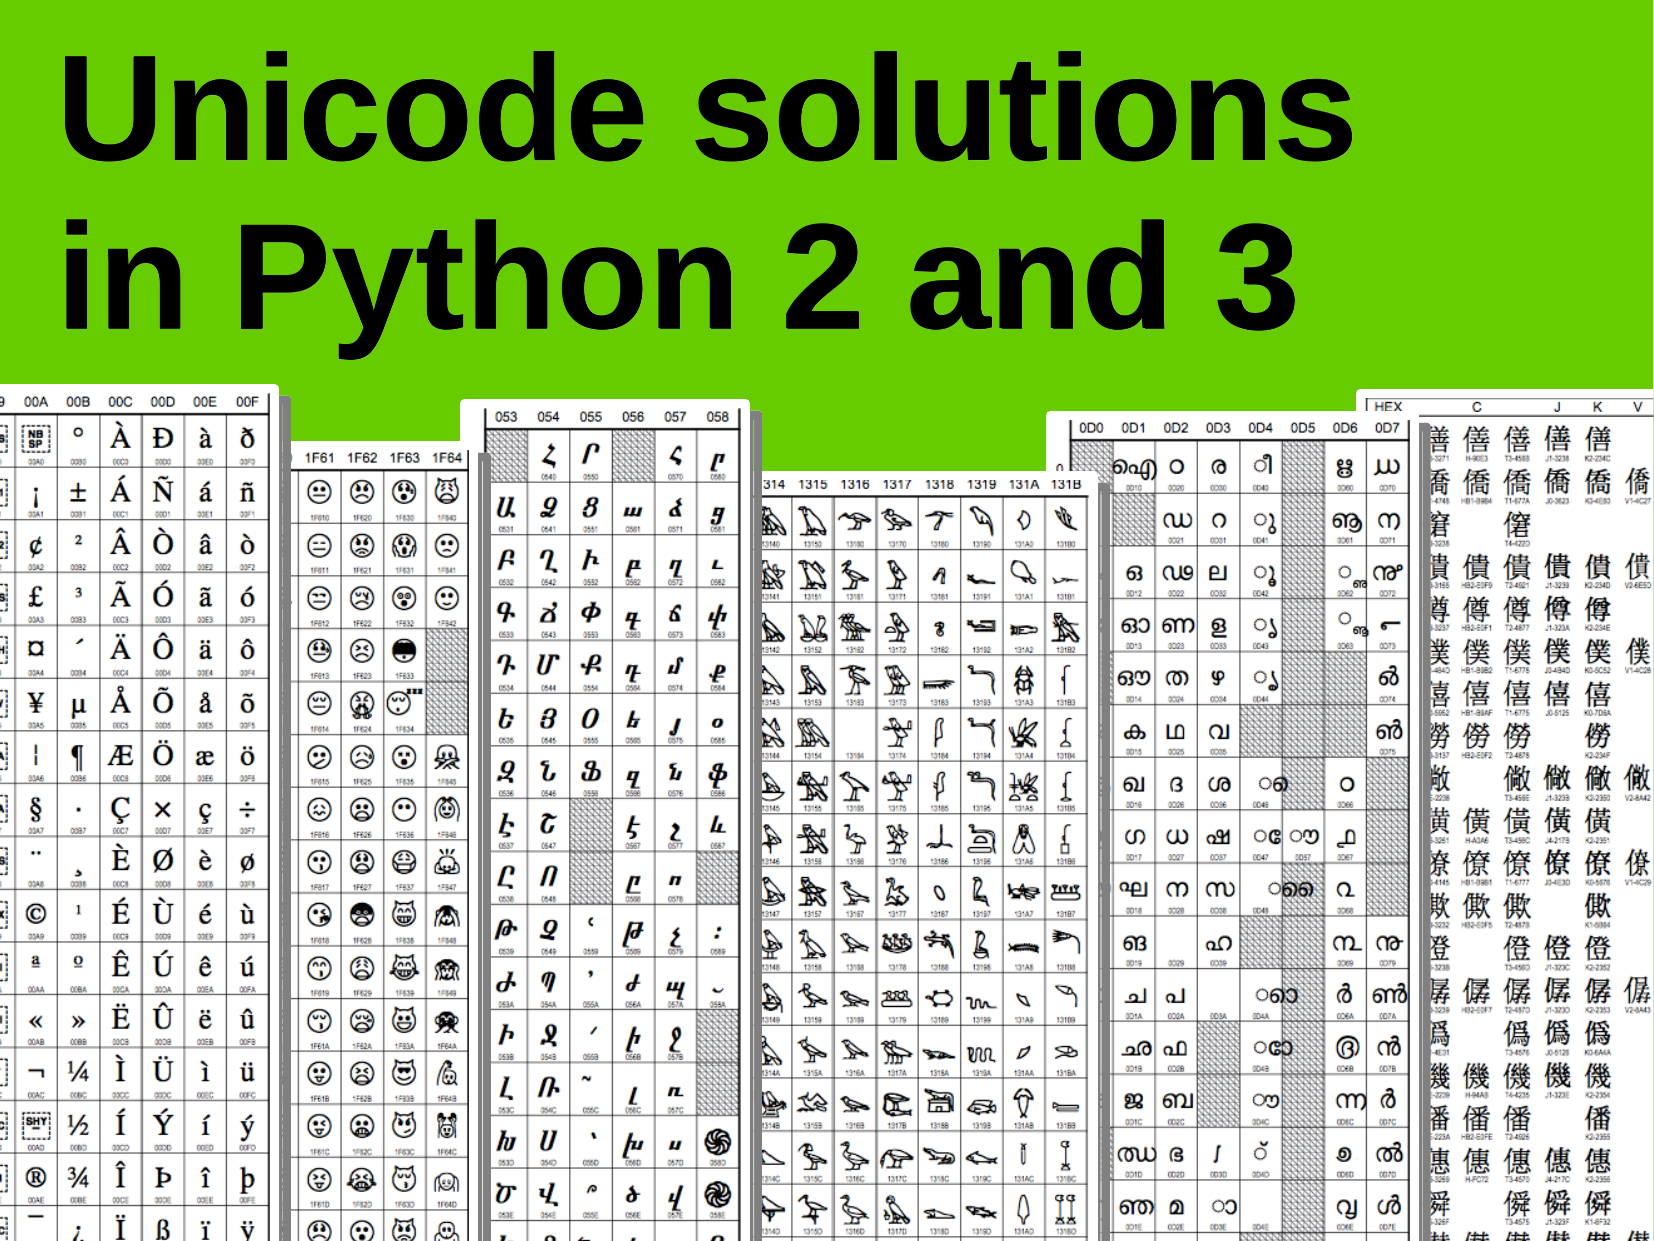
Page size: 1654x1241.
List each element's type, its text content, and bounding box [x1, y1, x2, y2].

picture [1365, 397, 1654, 1241]
picture [291, 450, 470, 1241]
picture [762, 480, 1089, 1241]
picture [469, 408, 741, 1241]
picture [0, 393, 271, 1241]
title Unicode solutions in Python 2 and 3 [56, 24, 1546, 361]
picture [1054, 420, 1411, 1241]
